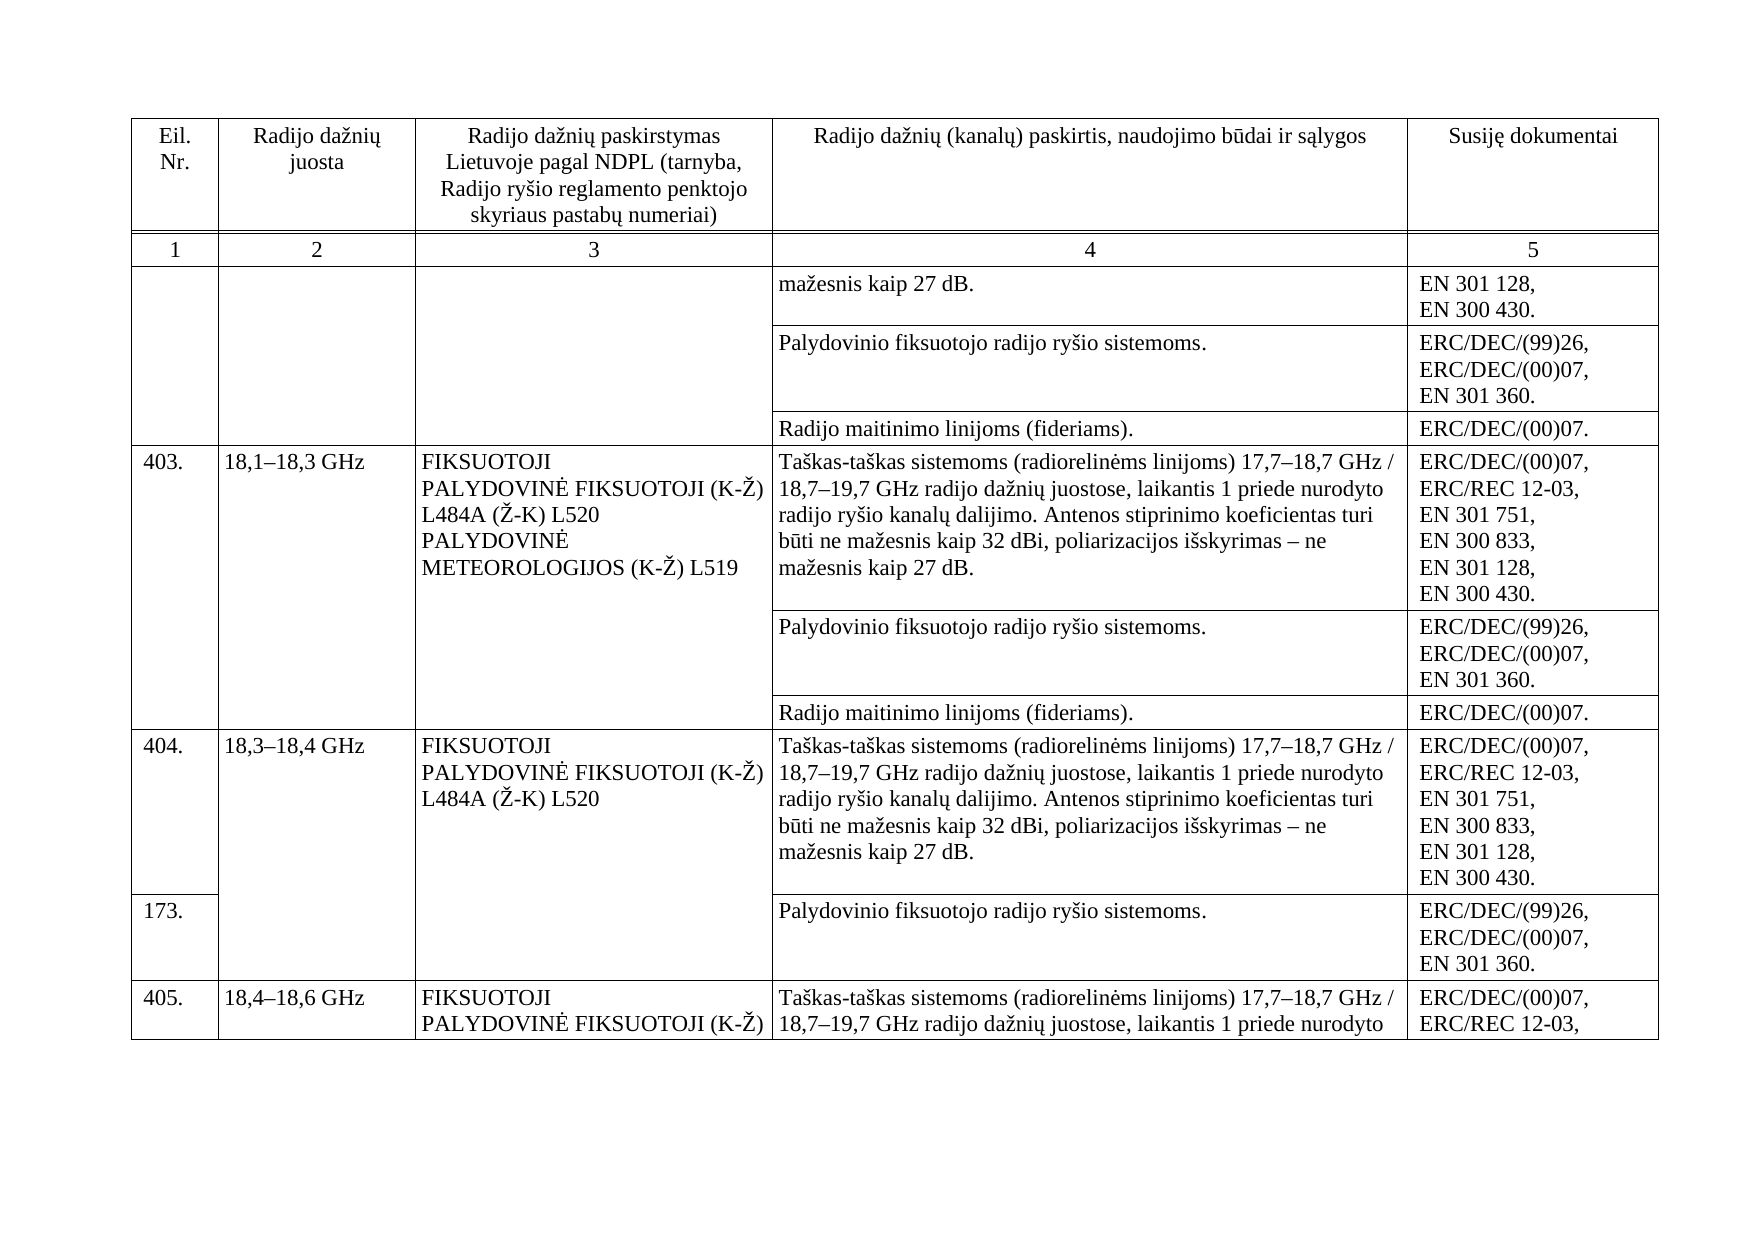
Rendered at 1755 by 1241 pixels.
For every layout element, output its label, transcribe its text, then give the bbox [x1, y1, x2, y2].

table_cell 405. [132, 981, 218, 1039]
table_cell FIKSUOTOJI PALYDOVINĖ FIKSUOTOJI (K-Ž) L484A (Ž-K) L520 PALYDOVINĖ METEOROLOGIJOS (K-Ž) L519 [416, 446, 772, 729]
table_cell ERC/DEC/(00)07. [1408, 696, 1658, 729]
table_cell [219, 267, 415, 444]
table_cell ERC/DEC/(00)07, ERC/REC 12-03, EN 301 751, EN 300 833, EN 301 128, EN 300 430. [1408, 730, 1658, 894]
table_cell 18,4–18,6 GHz [219, 981, 415, 1039]
table_cell Radijo maitinimo linijoms (fideriams). [773, 696, 1407, 729]
table_cell 404. [132, 730, 218, 894]
table_cell [416, 267, 772, 444]
table_cell mažesnis kaip 27 dB. [773, 267, 1407, 325]
table_cell ERC/DEC/(99)26, ERC/DEC/(00)07, EN 301 360. [1408, 611, 1658, 695]
table_cell Palydovinio fiksuotojo radijo ryšio sistemoms. [773, 611, 1407, 695]
table_cell 5 [1408, 234, 1658, 266]
table_cell 1 [132, 234, 218, 266]
table_cell Palydovinio fiksuotojo radijo ryšio sistemoms. [773, 895, 1407, 979]
table_cell ERC/DEC/(00)07, ERC/REC 12-03, [1408, 981, 1658, 1039]
table_cell Taškas-taškas sistemoms (radiorelinėms linijoms) 17,7–18,7 GHz / 18,7–19,7 GHz radijo dažnių juostose, laikantis 1 priede nurodyto radijo ryšio kanalų dalijimo. Antenos stiprinimo koeficientas turi būti ne mažesnis kaip 32 dBi, poliarizacijos išskyrimas – ne mažesnis kaip 27 dB. [773, 446, 1407, 609]
table_cell 4 [773, 234, 1407, 266]
table_cell 403. [132, 446, 218, 729]
table_cell ERC/DEC/(00)07. [1408, 412, 1658, 444]
table_cell 18,3–18,4 GHz [219, 730, 415, 979]
table_header Eil. Nr. [132, 119, 218, 230]
table_cell ERC/DEC/(00)07, ERC/REC 12-03, EN 301 751, EN 300 833, EN 301 128, EN 300 430. [1408, 446, 1658, 609]
table_cell 2 [219, 234, 415, 266]
table_cell Palydovinio fiksuotojo radijo ryšio sistemoms. [773, 326, 1407, 411]
table_cell [132, 267, 218, 444]
table_header Radijo dažnių juosta [219, 119, 415, 230]
table_header Susiję dokumentai [1408, 119, 1658, 230]
table_cell 173. [132, 895, 218, 979]
table_cell Taškas-taškas sistemoms (radiorelinėms linijoms) 17,7–18,7 GHz / 18,7–19,7 GHz radijo dažnių juostose, laikantis 1 priede nurodyto radijo ryšio kanalų dalijimo. Antenos stiprinimo koeficientas turi būti ne mažesnis kaip 32 dBi, poliarizacijos išskyrimas – ne mažesnis kaip 27 dB. [773, 730, 1407, 894]
table_header Radijo dažnių (kanalų) paskirtis, naudojimo būdai ir sąlygos [773, 119, 1407, 230]
table_cell FIKSUOTOJI PALYDOVINĖ FIKSUOTOJI (K-Ž) L484A (Ž-K) L520 [416, 730, 772, 979]
table_cell EN 301 128, EN 300 430. [1408, 267, 1658, 325]
table_cell ERC/DEC/(99)26, ERC/DEC/(00)07, EN 301 360. [1408, 895, 1658, 979]
table_cell ERC/DEC/(99)26, ERC/DEC/(00)07, EN 301 360. [1408, 326, 1658, 411]
table_cell Taškas-taškas sistemoms (radiorelinėms linijoms) 17,7–18,7 GHz / 18,7–19,7 GHz radijo dažnių juostose, laikantis 1 priede nurodyto [773, 981, 1407, 1039]
table_cell Radijo maitinimo linijoms (fideriams). [773, 412, 1407, 444]
table_cell FIKSUOTOJI PALYDOVINĖ FIKSUOTOJI (K-Ž) [416, 981, 772, 1039]
table_cell 18,1–18,3 GHz [219, 446, 415, 729]
table_cell 3 [416, 234, 772, 266]
table_header Radijo dažnių paskirstymas Lietuvoje pagal NDPL (tarnyba, Radijo ryšio reglamento penktojo skyriaus pastabų numeriai) [416, 119, 772, 230]
